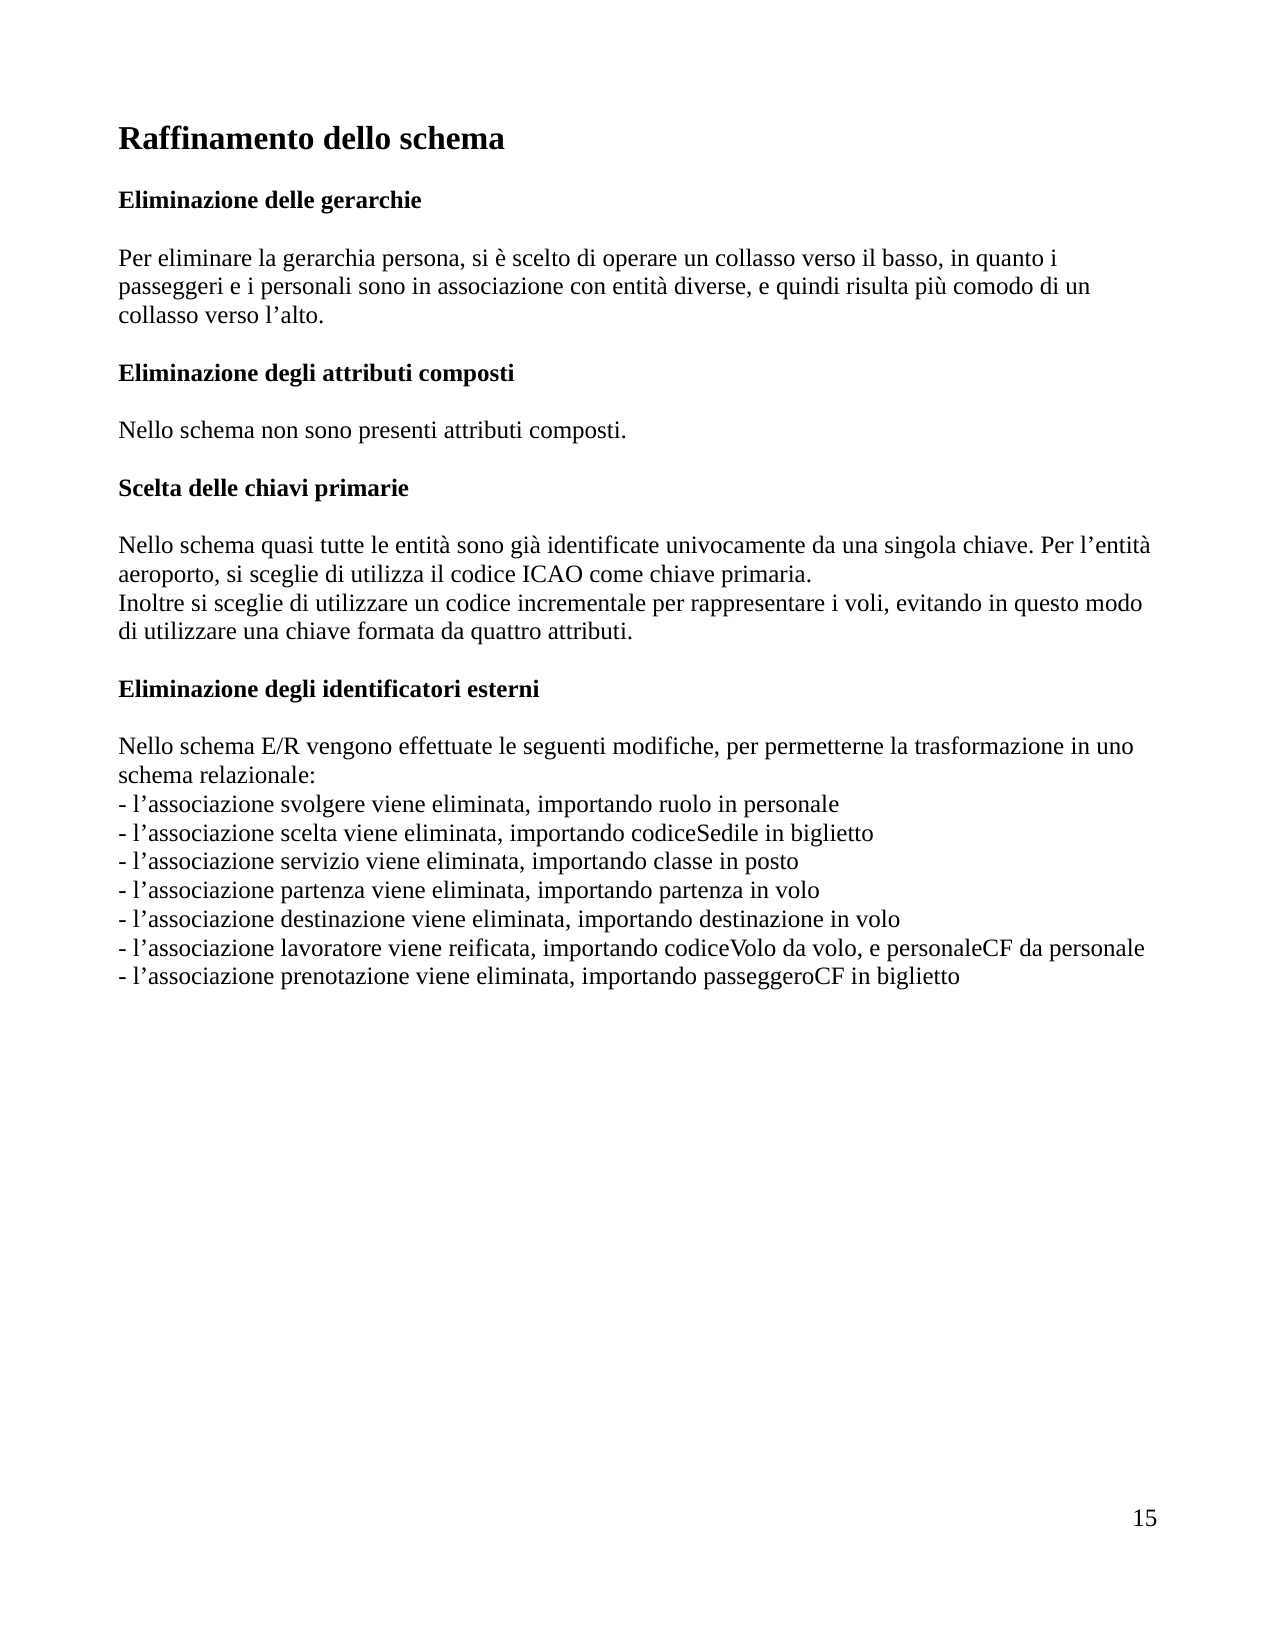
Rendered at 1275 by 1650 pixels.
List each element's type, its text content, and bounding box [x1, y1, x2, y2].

text Per eliminare la gerarchia persona, si è scelto di operare un collasso verso il basso, in quanto i passeggeri e i personali sono in associazione con entità diverse, e quindi risulta più comodo di un collasso verso l’alto. [118, 243, 1157, 329]
text Nello schema non sono presenti attributi composti. [118, 415, 1157, 444]
text Nello schema E/R vengono effettuate le seguenti modifiche, per permetterne la trasformazione in uno schema relazionale: [118, 731, 1157, 789]
text - l’associazione partenza viene eliminata, importando partenza in volo [118, 875, 1157, 904]
text Raffinamento dello schema [118, 118, 1157, 156]
text Eliminazione degli attributi composti [118, 358, 1157, 386]
text Nello schema quasi tutte le entità sono già identificate univocamente da una singola chiave. Per l’entità aeroporto, si sceglie di utilizza il codice ICAO come chiave primaria. [118, 530, 1157, 588]
text - l’associazione svolgere viene eliminata, importando ruolo in personale [118, 789, 1157, 818]
text Eliminazione degli identificatori esterni [118, 674, 1157, 703]
text Eliminazione delle gerarchie [118, 185, 1157, 214]
text - l’associazione servizio viene eliminata, importando classe in posto [118, 846, 1157, 875]
text - l’associazione lavoratore viene reificata, importando codiceVolo da volo, e personaleCF da personale [118, 933, 1157, 961]
text Inoltre si sceglie di utilizzare un codice incrementale per rappresentare i voli, evitando in questo modo di utilizzare una chiave formata da quattro attributi. [118, 588, 1157, 645]
text Scelta delle chiavi primarie [118, 473, 1157, 501]
text - l’associazione scelta viene eliminata, importando codiceSedile in biglietto [118, 818, 1157, 846]
text - l’associazione destinazione viene eliminata, importando destinazione in volo [118, 904, 1157, 933]
text - l’associazione prenotazione viene eliminata, importando passeggeroCF in biglietto [118, 961, 1157, 990]
